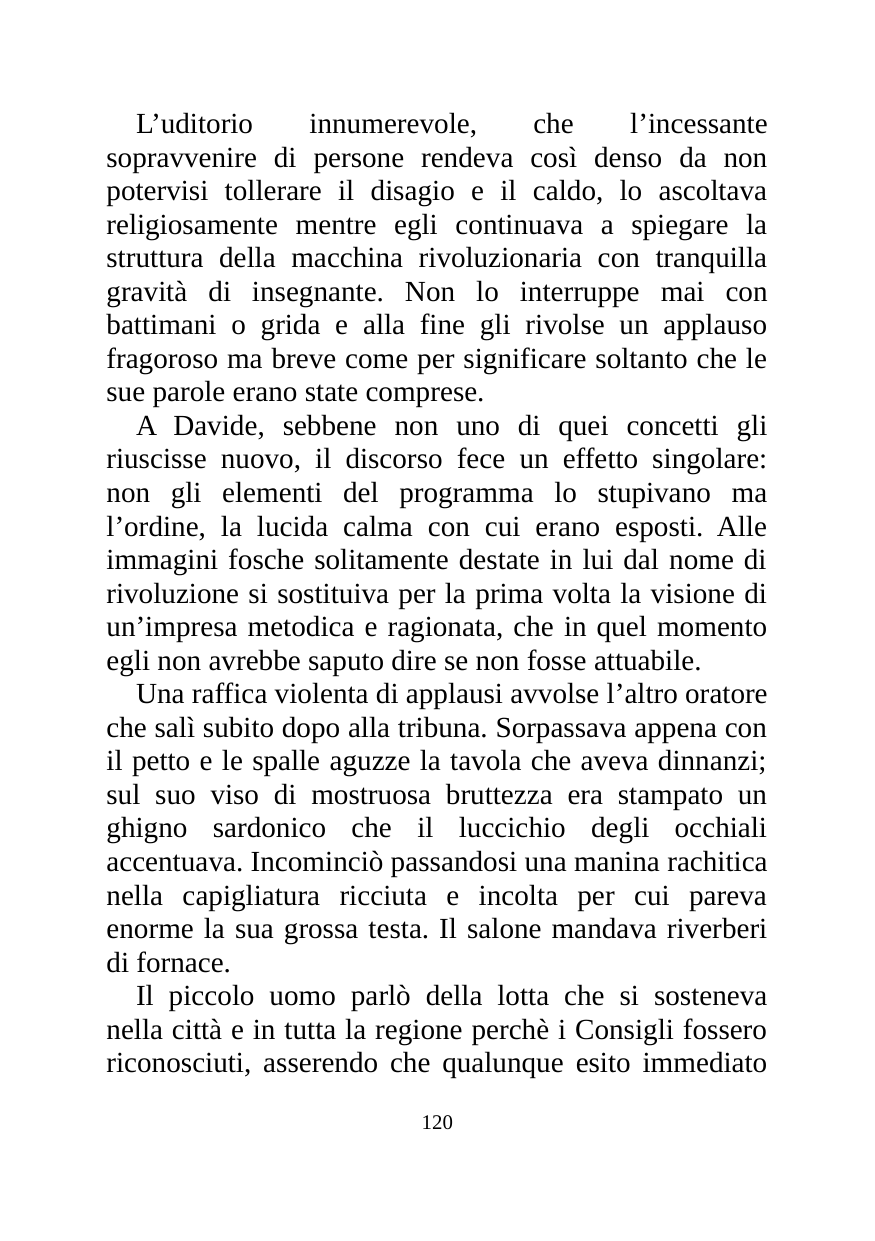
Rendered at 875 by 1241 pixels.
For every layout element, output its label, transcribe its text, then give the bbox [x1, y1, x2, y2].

text Una raffica violenta di applausi avvolse l’altro oratore che salì subito dopo alla tribuna. Sorpassava appena con il petto e le spalle aguzze la tavola che aveva dinnanzi; sul suo viso di mostruosa bruttezza era stampato un ghigno sardonico che il luccichio degli occhiali accentuava. Incominciò passandosi una manina rachitica nella capigliatura ricciuta e incolta per cui pareva enorme la sua grossa testa. Il salone mandava riverberi di fornace. [106, 676, 768, 978]
text Il piccolo uomo parlò della lotta che si sosteneva nella città e in tutta la regione perchè i Consigli fossero riconosciuti, asserendo che qualunque esito immediato [106, 978, 768, 1079]
text A Davide, sebbene non uno di quei concetti gli riuscisse nuovo, il discorso fece un effetto singolare: non gli elementi del programma lo stupivano ma l’ordine, la lucida calma con cui erano esposti. Alle immagini fosche solitamente destate in lui dal nome di rivoluzione si sostituiva per la prima volta la visione di un’impresa metodica e ragionata, che in quel momento egli non avrebbe saputo dire se non fosse attuabile. [106, 408, 768, 676]
text L’uditorio innumerevole, che l’incessante sopravvenire di persone rendeva così denso da non potervisi tollerare il disagio e il caldo, lo ascoltava religiosamente mentre egli continuava a spiegare la struttura della macchina rivoluzionaria con tranquilla gravità di insegnante. Non lo interruppe mai con battimani o grida e alla fine gli rivolse un applauso fragoroso ma breve come per significare soltanto che le sue parole erano state comprese. [106, 106, 768, 408]
